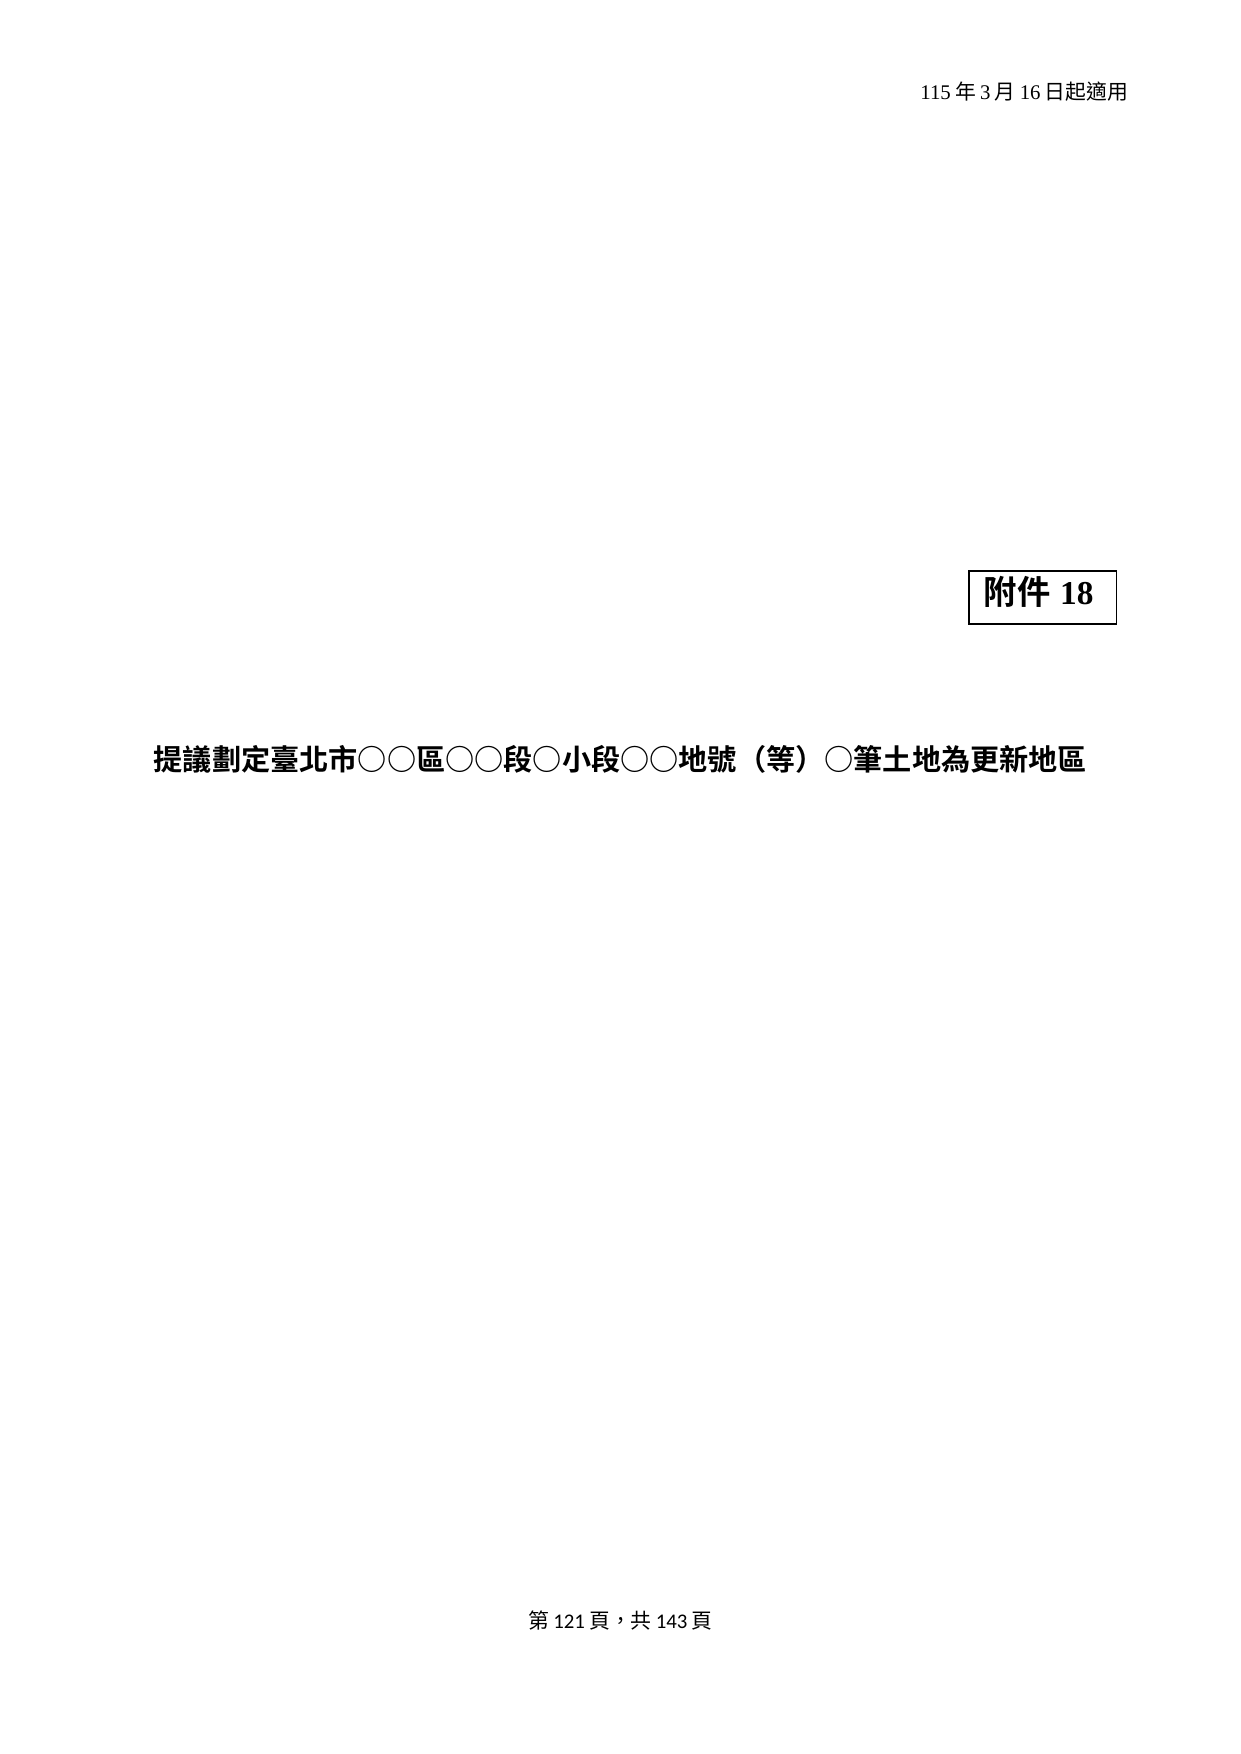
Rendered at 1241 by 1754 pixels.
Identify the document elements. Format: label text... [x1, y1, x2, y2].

text 提議劃定臺北市○○區○○段○小段○○地號（等）○筆土地為更新地區 [112, 733, 1128, 779]
